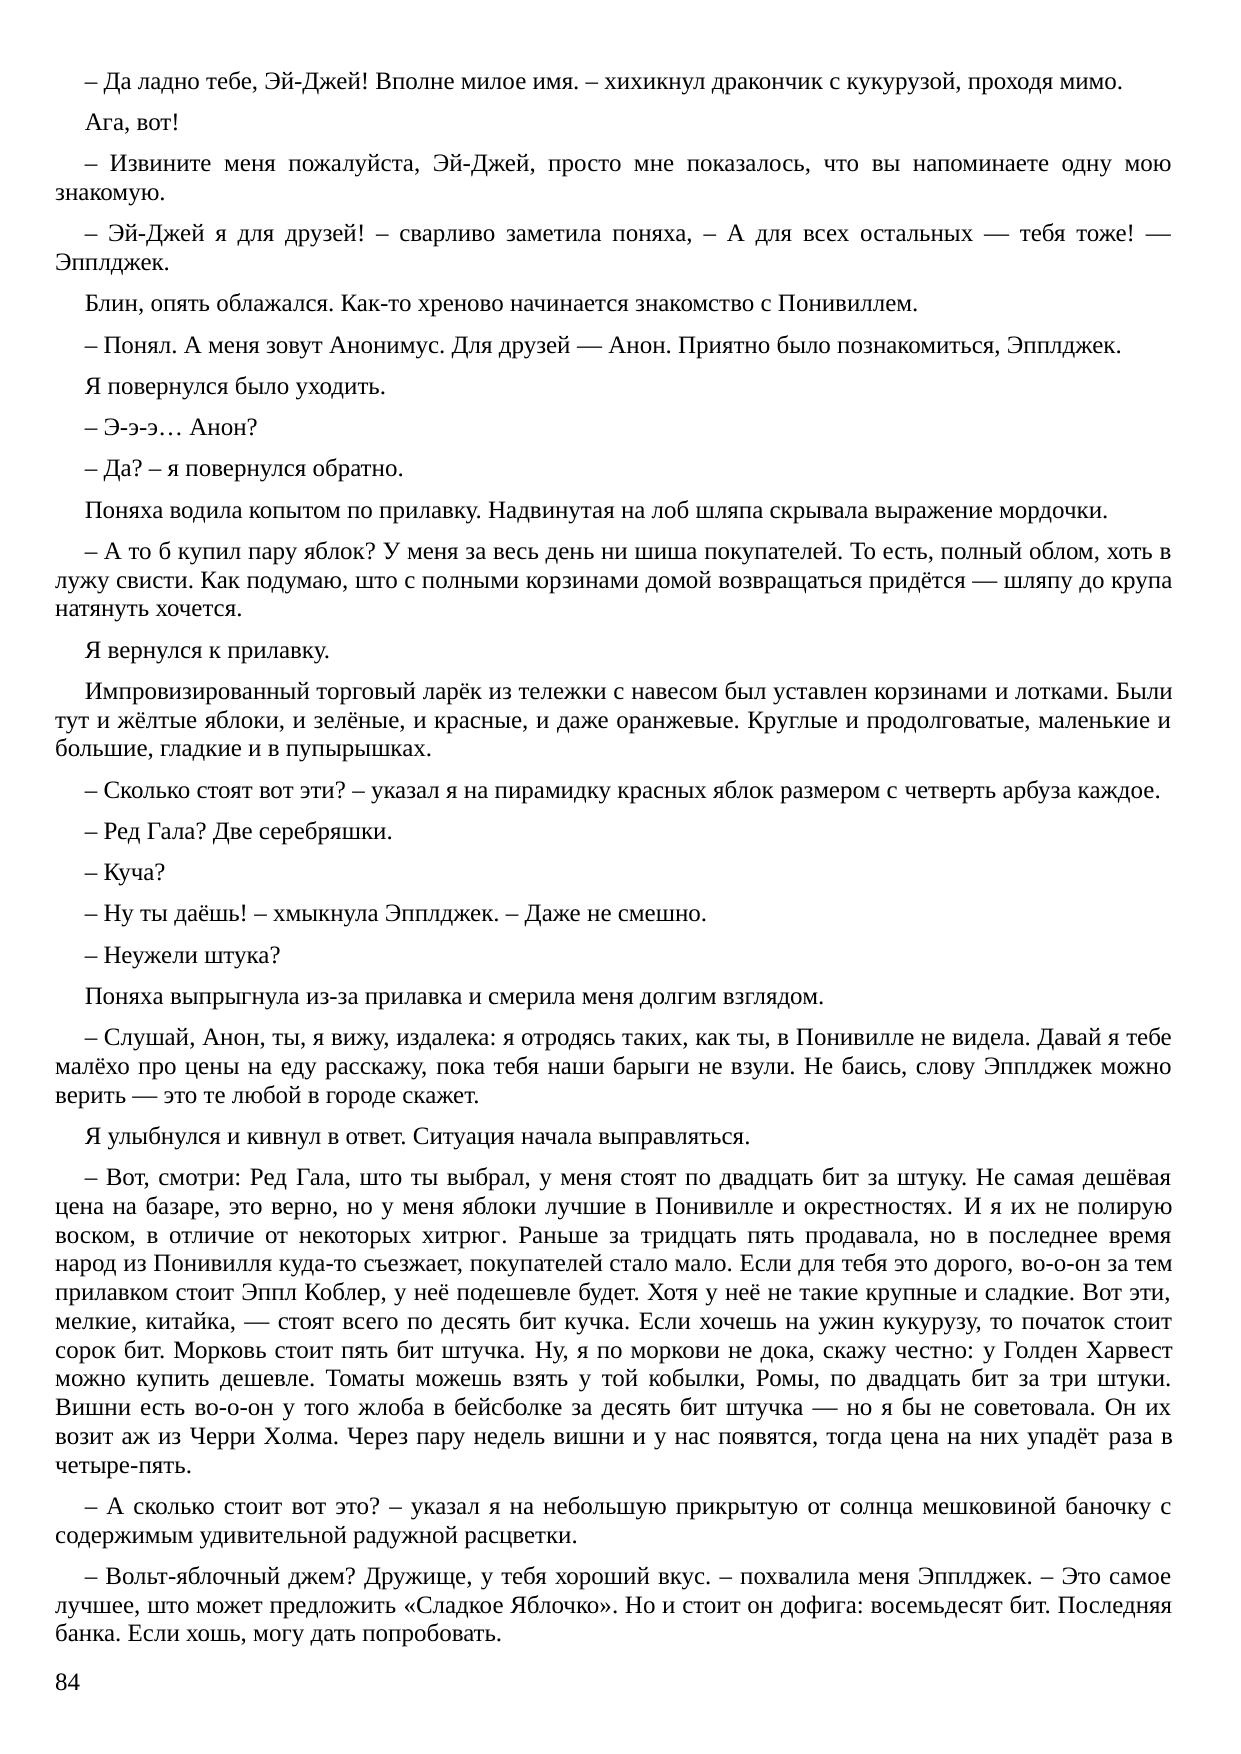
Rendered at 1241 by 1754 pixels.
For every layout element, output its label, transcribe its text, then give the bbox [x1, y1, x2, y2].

text Я вернулся к прилавку. [55, 635, 1173, 663]
text – Ну ты даёшь! – хмыкнула Эпплджек. – Даже не смешно. [55, 898, 1173, 927]
text – Да ладно тебе, Эй-Джей! Вполне милое имя. – хихикнул дракончик с кукурузой, проходя мимо. [55, 66, 1173, 95]
text – Неужели штука? [55, 940, 1173, 968]
text Я улыбнулся и кивнул в ответ. Ситуация начала выправляться. [55, 1121, 1173, 1150]
text – Слушай, Анон, ты, я вижу, издалека: я отродясь таких, как ты, в Понивилле не видела. Давай я тебе малёхо про цены на еду расскажу, пока тебя наши барыги не взули. Не баись, слову Эпплджек можно верить — это те любой в городе скажет. [55, 1022, 1173, 1108]
text Импровизированный торговый ларёк из тележки с навесом был уставлен корзинами и лотками. Были тут и жёлтые яблоки, и зелёные, и красные, и даже оранжевые. Круглые и продолговатые, маленькие и большие, гладкие и в пупырышках. [55, 676, 1173, 762]
text Поняха выпрыгнула из-за прилавка и смерила меня долгим взглядом. [55, 981, 1173, 1010]
text – Э-э-э… Анон? [55, 412, 1173, 441]
text – Эй-Джей я для друзей! – сварливо заметила поняха, – А для всех остальных — тебя тоже! — Эпплджек. [55, 218, 1173, 276]
text Ага, вот! [55, 107, 1173, 136]
text – Да? – я повернулся обратно. [55, 453, 1173, 482]
text – Понял. А меня зовут Анонимус. Для друзей — Анон. Приятно было познакомиться, Эпплджек. [55, 330, 1173, 358]
text – А сколько стоит вот это? – указал я на небольшую прикрытую от солнца мешковиной баночку с содержимым удивительной радужной расцветки. [55, 1491, 1173, 1548]
text Я повернулся было уходить. [55, 371, 1173, 400]
text Поняха водила копытом по прилавку. Надвинутая на лоб шляпа скрывала выражение мордочки. [55, 495, 1173, 523]
text – Извините меня пожалуйста, Эй-Джей, просто мне показалось, что вы напоминаете одну мою знакомую. [55, 148, 1173, 206]
text – Сколько стоят вот эти? – указал я на пирамидку красных яблок размером с четверть арбуза каждое. [55, 775, 1173, 803]
text – Вольт-яблочный джем? Дружище, у тебя хороший вкус. – похвалила меня Эпплджек. – Это самое лучшее, што может предложить «Сладкое Яблочко». Но и стоит он дофига: восемьдесят бит. Последняя банка. Если хошь, могу дать попробовать. [55, 1561, 1173, 1647]
text – А то б купил пару яблок? У меня за весь день ни шиша покупателей. То есть, полный облом, хоть в лужу свисти. Как подумаю, што с полными корзинами домой возвращаться придётся — шляпу до крупа натянуть хочется. [55, 536, 1173, 622]
text – Вот, смотри: Ред Гала, што ты выбрал, у меня стоят по двадцать бит за штуку. Не самая дешёвая цена на базаре, это верно, но у меня яблоки лучшие в Понивилле и окрестностях. И я их не полирую воском, в отличие от некоторых хитрюг. Раньше за тридцать пять продавала, но в последнее время народ из Понивилля куда-то съезжает, покупателей стало мало. Если для тебя это дорого, во-о-он за тем прилавком стоит Эппл Коблер, у неё подешевле будет. Хотя у неё не такие крупные и сладкие. Вот эти, мелкие, китайка, — стоят всего по десять бит кучка. Если хочешь на ужин кукурузу, то початок стоит сорок бит. Морковь стоит пять бит штучка. Ну, я по моркови не дока, скажу честно: у Голден Харвест можно купить дешевле. Томаты можешь взять у той кобылки, Ромы, по двадцать бит за три штуки. Вишни есть во-о-он у того жлоба в бейсболке за десять бит штучка — но я бы не советовала. Он их возит аж из Черри Холма. Через пару недель вишни и у нас появятся, тогда цена на них упадёт раза в четыре-пять. [55, 1162, 1173, 1478]
text Блин, опять облажался. Как-то хреново начинается знакомство с Понивиллем. [55, 288, 1173, 317]
text – Куча? [55, 857, 1173, 886]
text – Ред Гала? Две серебряшки. [55, 816, 1173, 845]
